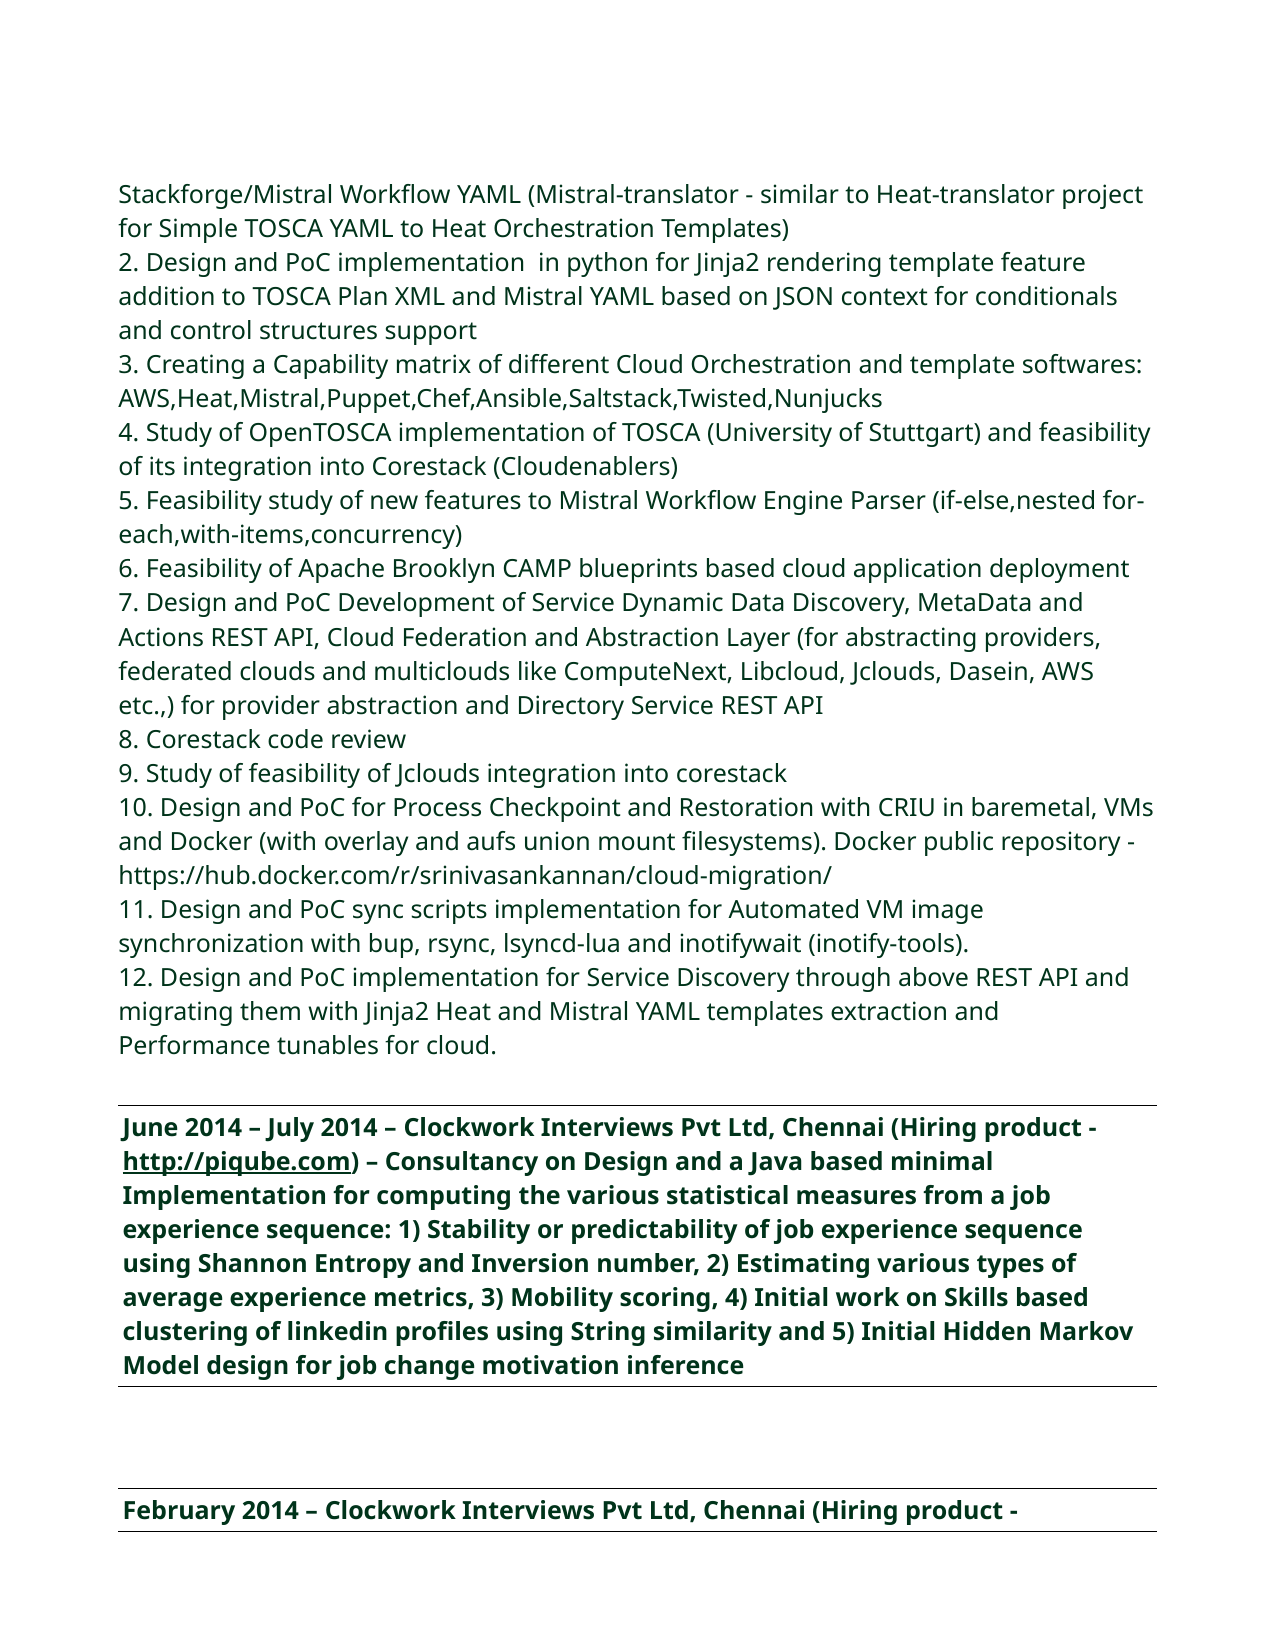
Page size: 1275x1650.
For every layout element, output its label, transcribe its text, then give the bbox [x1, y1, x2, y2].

text 5. Feasibility study of new features to Mistral Workflow Engine Parser (if-else,nested for-each,with-items,concurrency) [118, 483, 1157, 551]
text Stackforge/Mistral Workflow YAML (Mistral-translator - similar to Heat-translator project for Simple TOSCA YAML to Heat Orchestration Templates) [118, 176, 1157, 244]
text February 2014 – Clockwork Interviews Pvt Ltd, Chennai (Hiring product [118, 1489, 1157, 1531]
text June 2014 – July 2014 – Clockwork Interviews Pvt Ltd, Chennai (Hiring product - http://piqube.com) – Consultancy on Design and a Java based minimal Implementation for computing the various statistical measures from a job experience sequence: 1) Stability or predictability of job experience sequence using Shannon Entropy and Inversion number, 2) Estimating various types of average experience metrics, 3) Mobility scoring, 4) Initial work on Skills based clustering of linkedin profiles using String similarity and 5) Initial Hidden Markov Model design for job change motivation inference [118, 1106, 1157, 1386]
text 2. Design and PoC implementation in python for Jinja2 rendering template feature addition to TOSCA Plan XML and Mistral YAML based on JSON context for conditionals and control structures support [118, 244, 1157, 347]
text 8. Corestack code review [118, 721, 1157, 755]
text 3. Creating a Capability matrix of different Cloud Orchestration and template softwares: AWS,Heat,Mistral,Puppet,Chef,Ansible,Saltstack,Twisted,Nunjucks [118, 347, 1157, 415]
text 11. Design and PoC sync scripts implementation for Automated VM image synchronization with bup, rsync, lsyncd-lua and inotifywait (inotify-tools). [118, 892, 1157, 960]
text 10. Design and PoC for Process Checkpoint and Restoration with CRIU in baremetal, VMs and Docker (with overlay and aufs union mount filesystems). Docker public repository - https://hub.docker.com/r/srinivasankannan/cloud-migration/ [118, 789, 1157, 892]
text 12. Design and PoC implementation for Service Discovery through above REST API and migrating them with Jinja2 Heat and Mistral YAML templates extraction and Performance tunables for cloud. [118, 960, 1157, 1062]
text 7. Design and PoC Development of Service Dynamic Data Discovery, MetaData and Actions REST API, Cloud Federation and Abstraction Layer (for abstracting providers, federated clouds and multiclouds like ComputeNext, Libcloud, Jclouds, Dasein, AWS etc.,) for provider abstraction and Directory Service REST API [118, 585, 1157, 721]
text 6. Feasibility of Apache Brooklyn CAMP blueprints based cloud application deployment [118, 551, 1157, 585]
text 4. Study of OpenTOSCA implementation of TOSCA (University of Stuttgart) and feasibility of its integration into Corestack (Cloudenablers) [118, 415, 1157, 483]
text 9. Study of feasibility of Jclouds integration into corestack [118, 755, 1157, 789]
